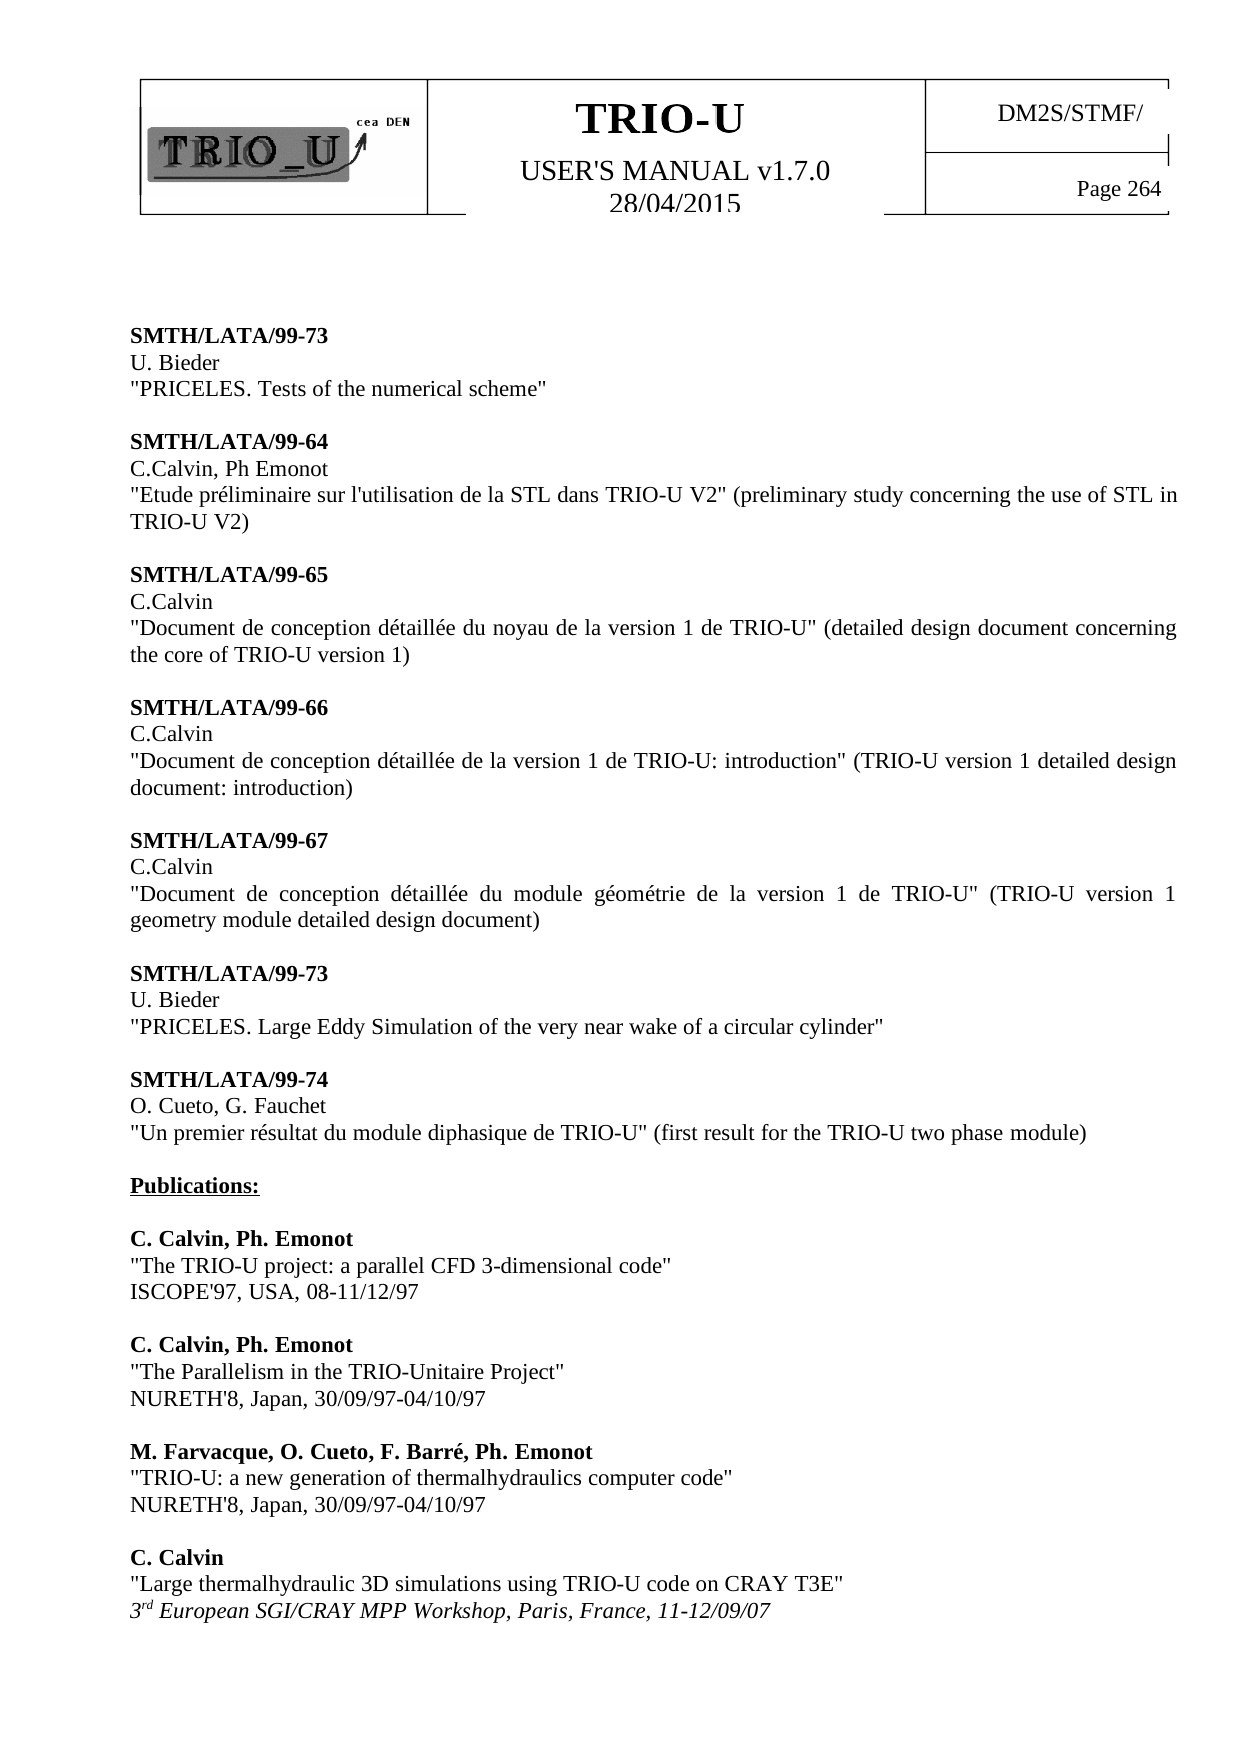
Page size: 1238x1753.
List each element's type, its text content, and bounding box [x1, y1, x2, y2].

text 3rd European SGI/CRAY MPP Workshop, Paris, France, 11-12/09/07 [130, 1597, 1178, 1623]
text Publications: [130, 1172, 1178, 1198]
text C.Calvin [130, 853, 1178, 880]
text SMTH/LATA/99-64 [130, 428, 1178, 455]
text "PRICELES. Large Eddy Simulation of the very near wake of a circular cylinder" [130, 1012, 1178, 1039]
text SMTH/LATA/99-74 [130, 1066, 1178, 1092]
text "The TRIO-U project: a parallel CFD 3-dimensional code" [130, 1252, 1178, 1278]
text O. Cueto, G. Fauchet [130, 1092, 1178, 1119]
text SMTH/LATA/99-65 [130, 561, 1178, 587]
text "Etude préliminaire sur l'utilisation de la STL dans TRIO-U V2" (preliminary study concerning the use of STL in TRIO-U V2) [130, 481, 1178, 534]
text SMTH/LATA/99-73 [130, 322, 1178, 348]
text "Document de conception détaillée de la version 1 de TRIO-U: introduction" (TRIO-U version 1 detailed design document: introduction) [130, 747, 1178, 800]
text C.Calvin [130, 720, 1178, 747]
text ISCOPE'97, USA, 08-11/12/97 [130, 1278, 1178, 1305]
text "The Parallelism in the TRIO-Unitaire Project" [130, 1358, 1178, 1384]
text SMTH/LATA/99-67 [130, 827, 1178, 853]
text C.Calvin [130, 587, 1178, 614]
text SMTH/LATA/99-73 [130, 959, 1178, 986]
text NURETH'8, Japan, 30/09/97-04/10/97 [130, 1491, 1178, 1517]
text SMTH/LATA/99-66 [130, 694, 1178, 720]
text C. Calvin, Ph. Emonot [130, 1225, 1178, 1252]
text U. Bieder [130, 348, 1178, 375]
text "Document de conception détaillée du module géométrie de la version 1 de TRIO-U" (TRIO-U version 1 geometry module detailed design document) [130, 880, 1178, 933]
text NURETH'8, Japan, 30/09/97-04/10/97 [130, 1384, 1178, 1411]
text "TRIO-U: a new generation of thermalhydraulics computer code" [130, 1464, 1178, 1491]
text "Large thermalhydraulic 3D simulations using TRIO-U code on CRAY T3E" [130, 1570, 1178, 1597]
text "Document de conception détaillée du noyau de la version 1 de TRIO-U" (detailed design document concerning the core of TRIO-U version 1) [130, 614, 1178, 667]
text "PRICELES. Tests of the numerical scheme" [130, 375, 1178, 402]
text "Un premier résultat du module diphasique de TRIO-U" (first result for the TRIO-U two phase module) [130, 1119, 1178, 1145]
text C.Calvin, Ph Emonot [130, 455, 1178, 481]
text U. Bieder [130, 986, 1178, 1012]
text C. Calvin, Ph. Emonot [130, 1331, 1178, 1358]
text C. Calvin [130, 1544, 1178, 1570]
text M. Farvacque, O. Cueto, F. Barré, Ph. Emonot [130, 1437, 1178, 1464]
